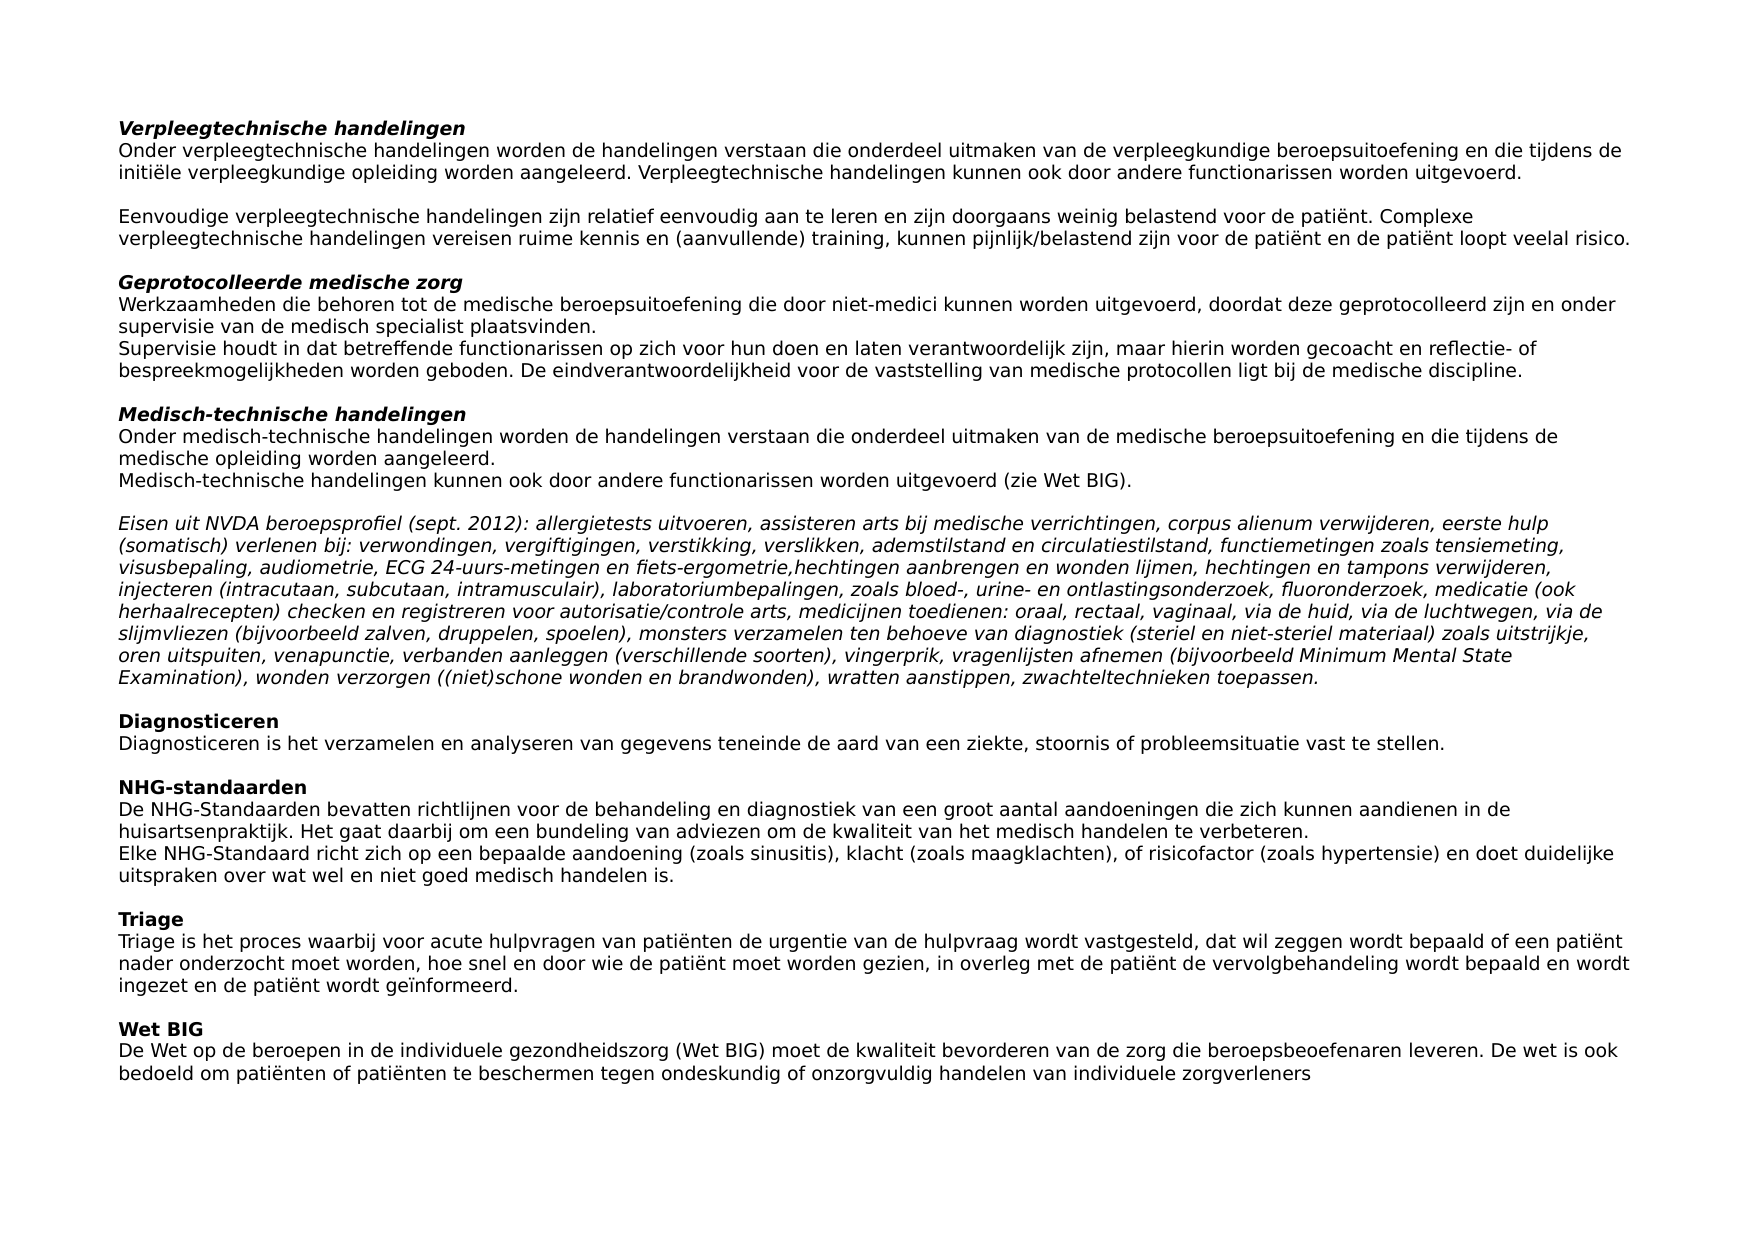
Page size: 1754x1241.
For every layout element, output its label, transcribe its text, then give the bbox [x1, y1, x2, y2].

text De Wet op de beroepen in de individuele gezondheidszorg (Wet BIG) moet de kwaliteit bevorderen van de zorg die beroepsbeoefenaren leveren. De wet is ook bedoeld om patiënten of patiënten te beschermen tegen ondeskundig of onzorgvuldig handelen van individuele zorgverleners [118, 1040, 1636, 1084]
text Triage is het proces waarbij voor acute hulpvragen van patiënten de urgentie van de hulpvraag wordt vastgesteld, dat wil zeggen wordt bepaald of een patiënt nader onderzocht moet worden, hoe snel en door wie de patiënt moet worden gezien, in overleg met de patiënt de vervolgbehandeling wordt bepaald en wordt ingezet en de patiënt wordt geïnformeerd. [118, 931, 1636, 997]
text Geprotocolleerde medische zorg [118, 272, 1636, 294]
text Onder verpleegtechnische handelingen worden de handelingen verstaan die onderdeel uitmaken van de verpleegkundige beroepsuitoefening en die tijdens de initiële verpleegkundige opleiding worden aangeleerd. Verpleegtechnische handelingen kunnen ook door andere functionarissen worden uitgevoerd. [118, 140, 1636, 184]
text Diagnosticeren [118, 711, 1636, 733]
text Eenvoudige verpleegtechnische handelingen zijn relatief eenvoudig aan te leren en zijn doorgaans weinig belastend voor de patiënt. Complexe verpleegtechnische handelingen vereisen ruime kennis en (aanvullende) training, kunnen pijnlijk/belastend zijn voor de patiënt en de patiënt loopt veelal risico. [118, 206, 1636, 250]
text Medisch-technische handelingen [118, 403, 1636, 426]
text De NHG-Standaarden bevatten richtlijnen voor de behandeling en diagnostiek van een groot aantal aandoeningen die zich kunnen aandienen in de huisartsenpraktijk. Het gaat daarbij om een bundeling van adviezen om de kwaliteit van het medisch handelen te verbeteren. [118, 799, 1636, 843]
text NHG-standaarden [118, 777, 1636, 799]
text Supervisie houdt in dat betreffende functionarissen op zich voor hun doen en laten verantwoordelijk zijn, maar hierin worden gecoacht en reflectie- of bespreekmogelijkheden worden geboden. De eindverantwoordelijkheid voor de vaststelling van medische protocollen ligt bij de medische discipline. [118, 338, 1636, 382]
text Medisch-technische handelingen kunnen ook door andere functionarissen worden uitgevoerd (zie Wet BIG). [118, 469, 1636, 491]
text Verpleegtechnische handelingen [118, 118, 1636, 140]
text Werkzaamheden die behoren tot de medische beroepsuitoefening die door niet-medici kunnen worden uitgevoerd, doordat deze geprotocolleerd zijn en onder supervisie van de medisch specialist plaatsvinden. [118, 294, 1636, 338]
text Onder medisch-technische handelingen worden de handelingen verstaan die onderdeel uitmaken van de medische beroepsuitoefening en die tijdens de medische opleiding worden aangeleerd. [118, 426, 1636, 469]
text Eisen uit NVDA beroepsprofiel (sept. 2012): allergietests uitvoeren, assisteren arts bij medische verrichtingen, corpus alienum verwijderen, eerste hulp (somatisch) verlenen bij: verwondingen, vergiftigingen, verstikking, verslikken, ademstilstand en circulatiestilstand, functiemetingen zoals tensiemeting, visusbepaling, audiometrie, ECG 24-uurs-metingen en fiets-ergometrie,hechtingen aanbrengen en wonden lijmen, hechtingen en tampons verwijderen, injecteren (intracutaan, subcutaan, intramusculair), laboratoriumbepalingen, zoals bloed-, urine- en ontlastingsonderzoek, fluoronderzoek, medicatie (ook herhaalrecepten) checken en registreren voor autorisatie/controle arts, medicijnen toedienen: oraal, rectaal, vaginaal, via de huid, via de luchtwegen, via de slijmvliezen (bijvoorbeeld zalven, druppelen, spoelen), monsters verzamelen ten behoeve van diagnostiek (steriel en niet-steriel materiaal) zoals uitstrijkje, oren uitspuiten, venapunctie, verbanden aanleggen (verschillende soorten), vingerprik, vragenlijsten afnemen (bijvoorbeeld Minimum Mental State Examination), wonden verzorgen ((niet)schone wonden en brandwonden), wratten aanstippen, zwachteltechnieken toepassen. [118, 513, 1636, 689]
text Diagnosticeren is het verzamelen en analyseren van gegevens teneinde de aard van een ziekte, stoornis of probleemsituatie vast te stellen. [118, 733, 1636, 755]
text Triage [118, 909, 1636, 931]
text Wet BIG [118, 1018, 1636, 1040]
text Elke NHG-Standaard richt zich op een bepaalde aandoening (zoals sinusitis), klacht (zoals maagklachten), of risicofactor (zoals hypertensie) en doet duidelijke uitspraken over wat wel en niet goed medisch handelen is. [118, 843, 1636, 887]
